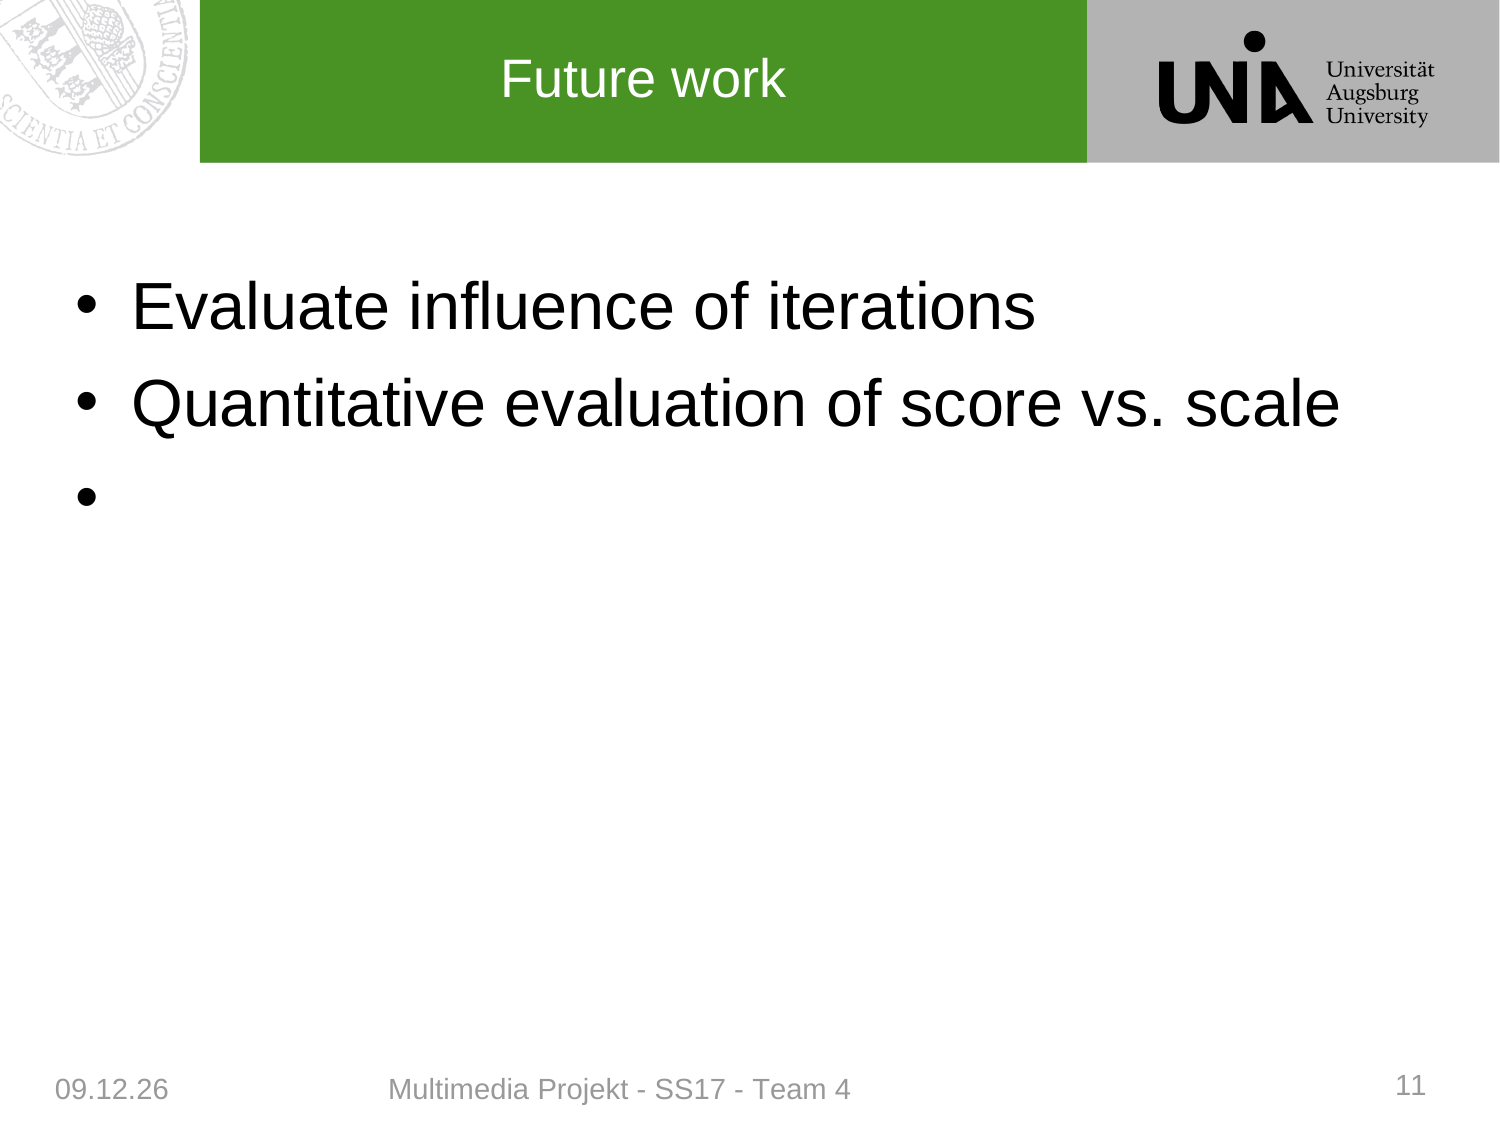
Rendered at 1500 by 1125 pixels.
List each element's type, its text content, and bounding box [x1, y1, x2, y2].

title Future work [199, 35, 1087, 163]
list Evaluate influence of iterations Quantitative evaluation of score vs. scale [75, 263, 1426, 1006]
picture [1122, 12, 1488, 271]
picture [0, 0, 188, 156]
